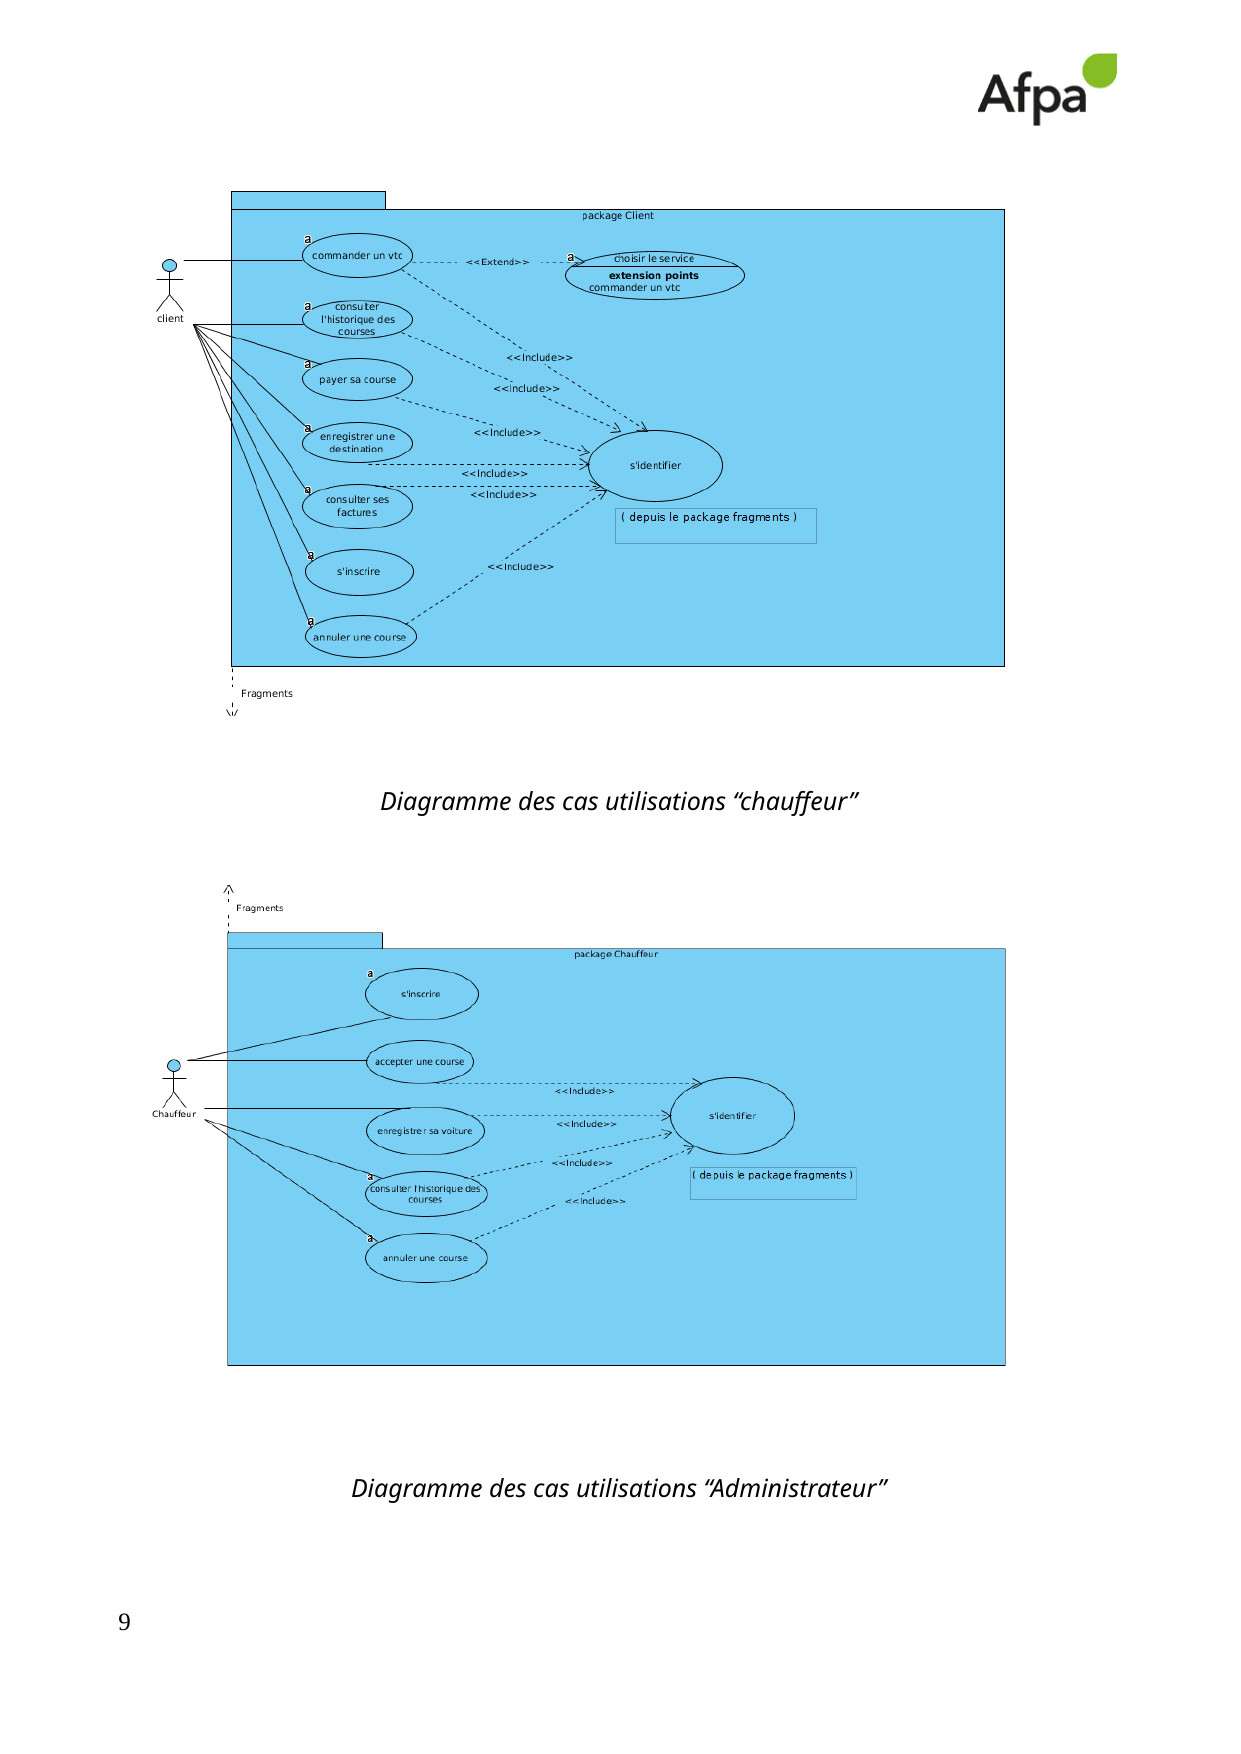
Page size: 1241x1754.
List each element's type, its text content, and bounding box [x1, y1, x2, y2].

text Diagramme des cas utilisations “chauffeur” [118, 784, 1122, 818]
picture [118, 885, 1123, 1369]
text Diagramme des cas utilisations “Administrateur” [118, 1471, 1122, 1505]
picture [111, 187, 1129, 716]
picture [977, 53, 1117, 126]
